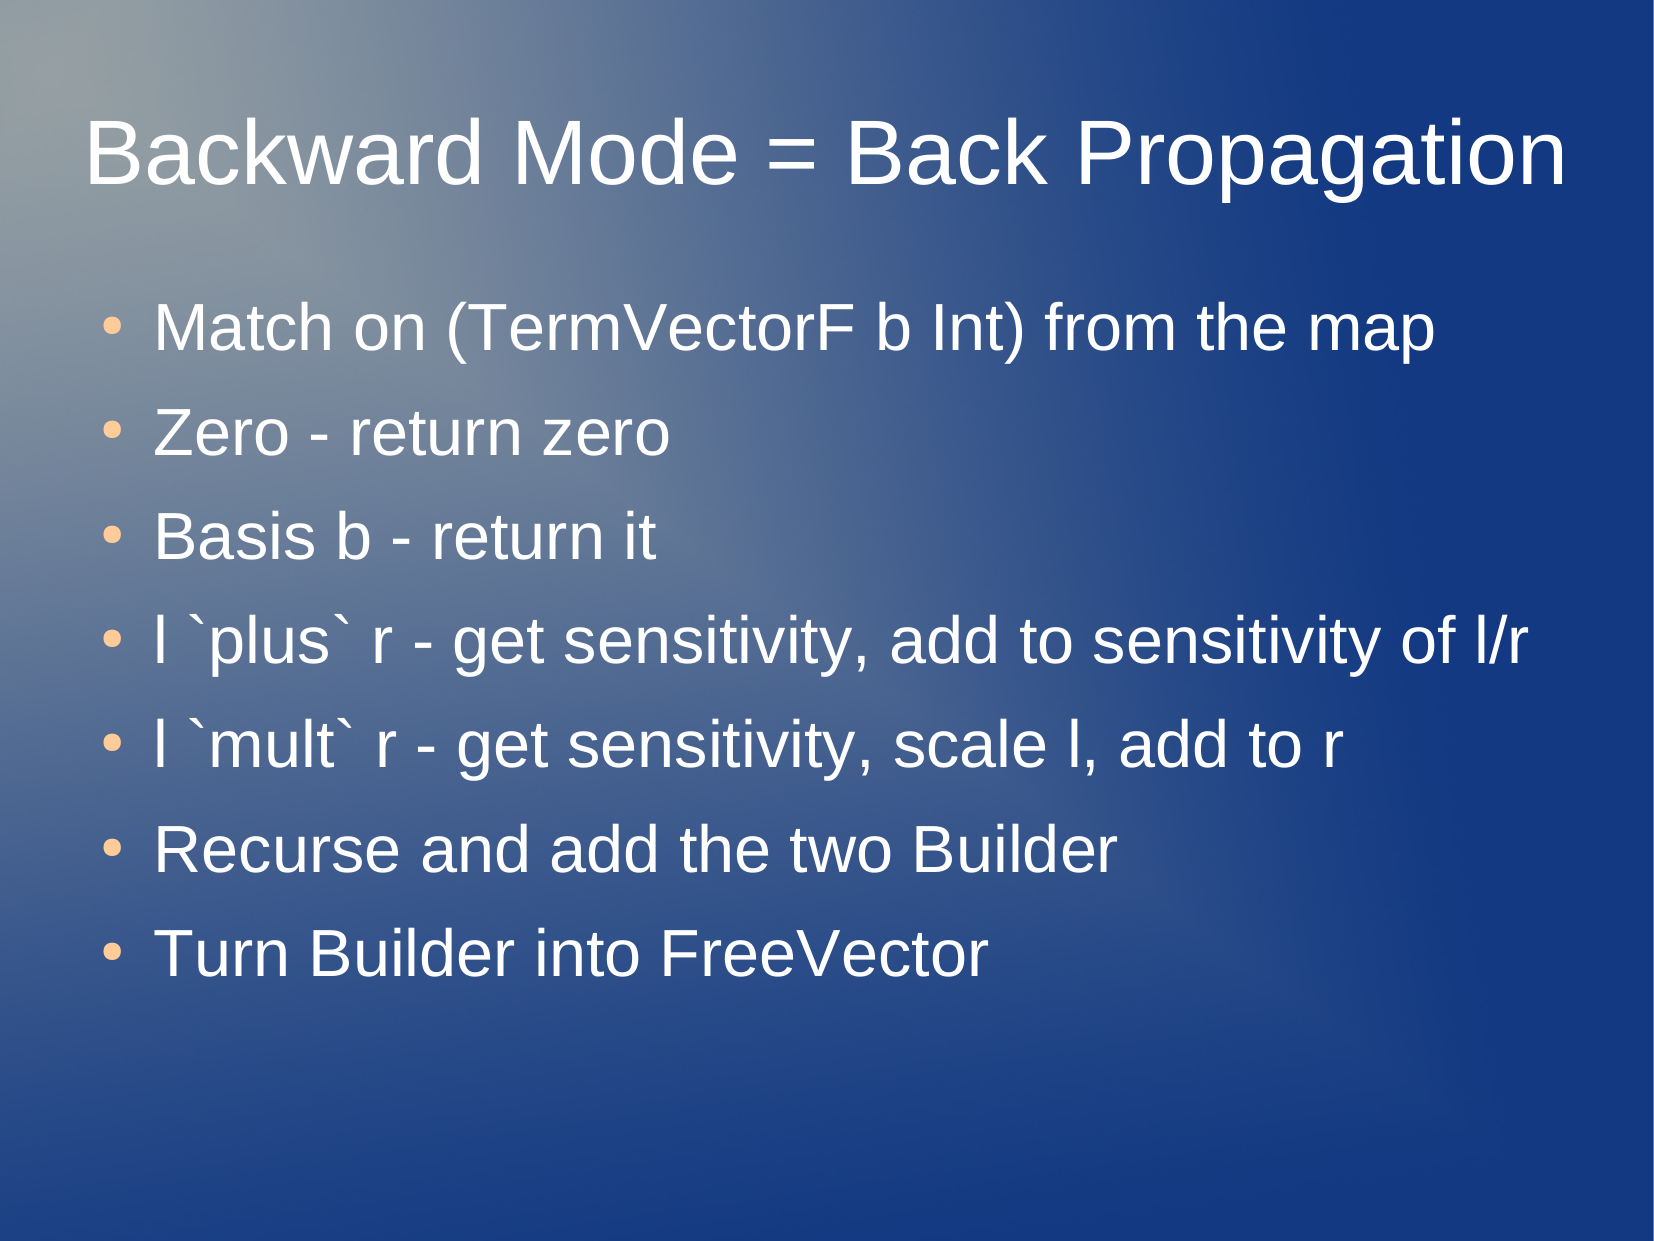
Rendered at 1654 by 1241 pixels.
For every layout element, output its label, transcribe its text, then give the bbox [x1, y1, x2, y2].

picture [0, 0, 1654, 1241]
list Match on (TermVectorF b Int) from the map Zero - return zero Basis b - return it l `plus` r - get sensitivity, add to sensitivity of l/r l `mult` r - get sensitivity, scale l, add to r Recurse and add the two Builder Turn Builder into FreeVector [82, 290, 1571, 1216]
title Backward Mode = Back Propagation [82, 49, 1571, 257]
